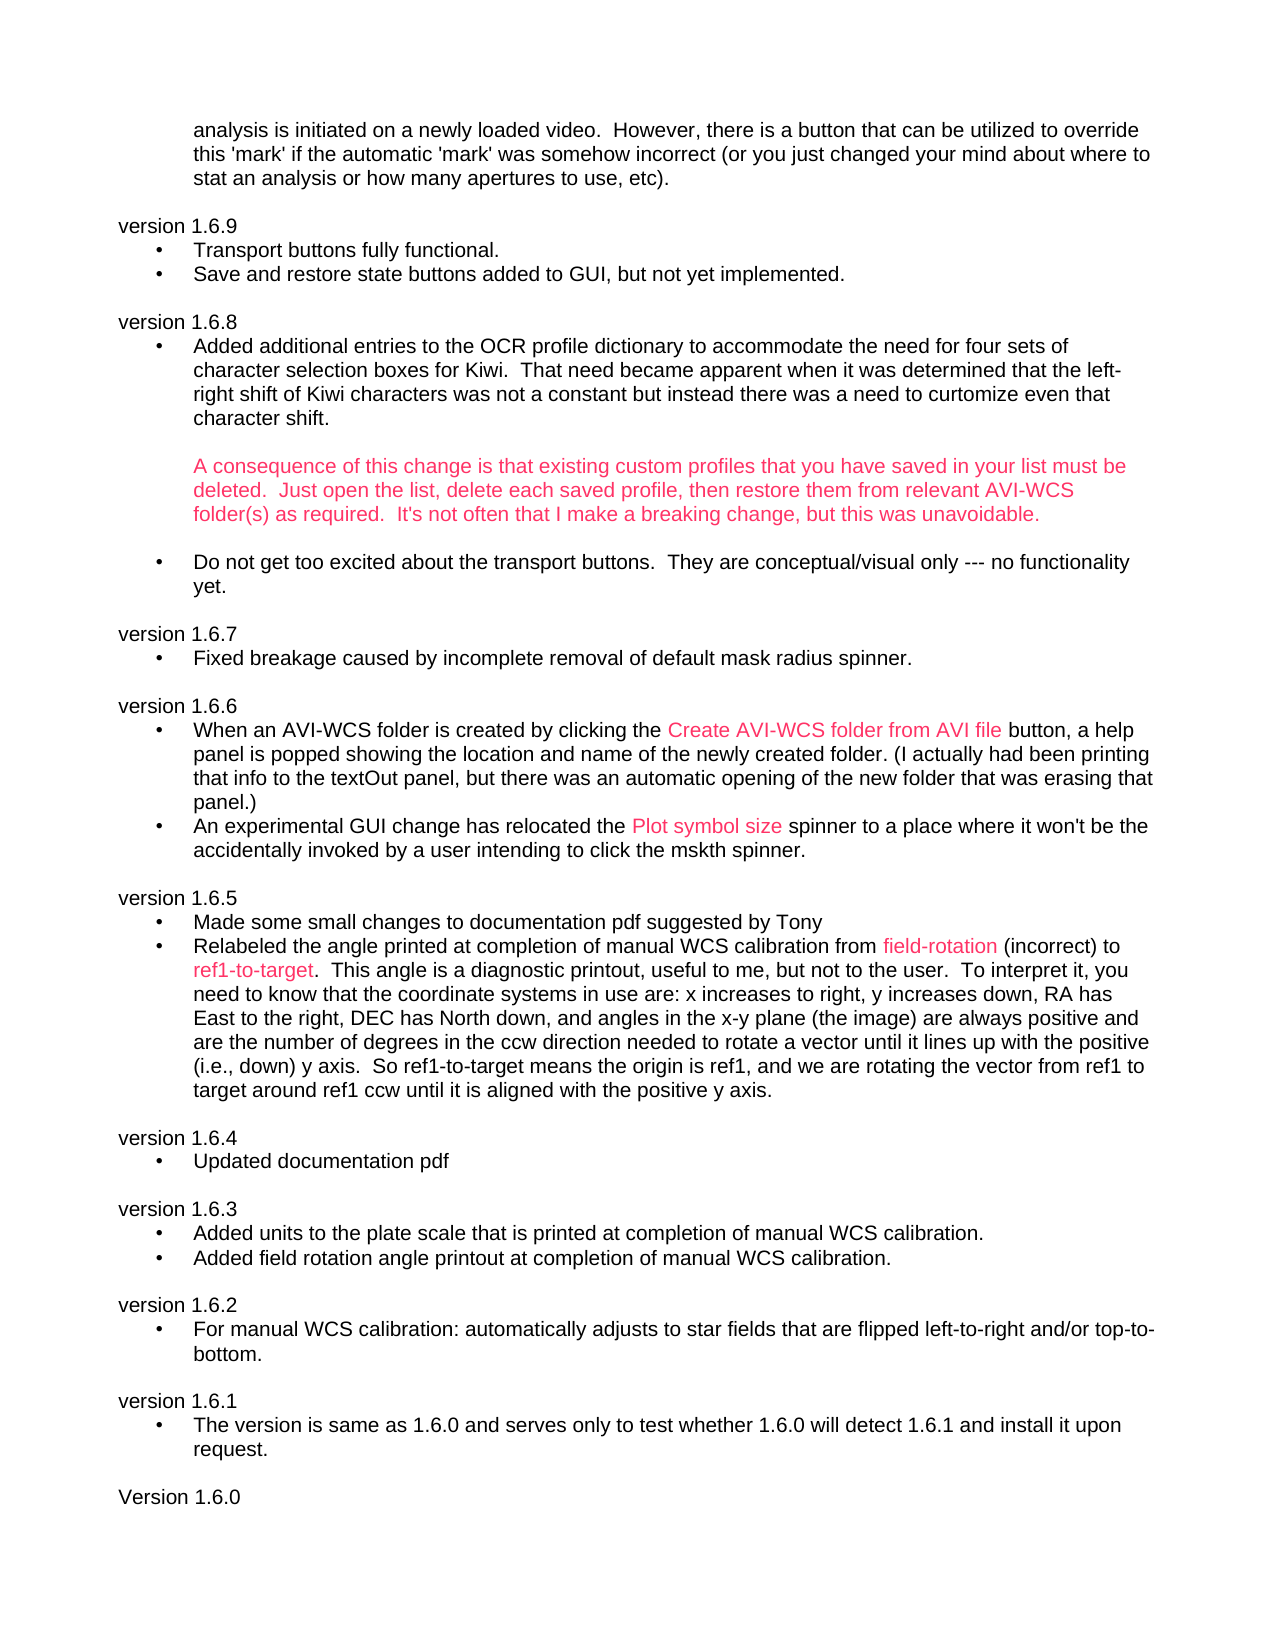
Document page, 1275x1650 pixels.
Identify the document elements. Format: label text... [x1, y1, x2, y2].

list Fixed breakage caused by incomplete removal of default mask radius spinner. [156, 646, 1157, 694]
text version 1.6.6 [118, 694, 1157, 718]
text version 1.6.8 [118, 310, 1157, 334]
list Transport buttons fully functional. [156, 238, 1157, 262]
text version 1.6.3 [118, 1197, 1157, 1221]
list Made some small changes to documentation pdf suggested by Tony [156, 909, 1157, 933]
text version 1.6.4 [118, 1125, 1157, 1149]
text version 1.6.5 [118, 886, 1157, 909]
list Added additional entries to the OCR profile dictionary to accommodate the need for four sets of character selection boxes for Kiwi. That need became apparent when it was determined that the left-right shift of Kiwi characters was not a constant but instead there was a need to curtomize even that character shift. A consequence of this change is that existing custom profiles that you have saved in your list must be deleted. Just open the list, delete each saved profile, then restore them from relevant AVI-WCS folder(s) as required. It's not often that I make a breaking change, but this was unavoidable. [156, 334, 1157, 550]
list Added units to the plate scale that is printed at completion of manual WCS calibration. [156, 1221, 1157, 1245]
list Save and restore state buttons added to GUI, but not yet implemented. [156, 262, 1157, 310]
list Updated documentation pdf [156, 1149, 1157, 1197]
list analysis is initiated on a newly loaded video. However, there is a button that can be utilized to override this 'mark' if the automatic 'mark' was somehow incorrect (or you just changed your mind about where to stat an analysis or how many apertures to use, etc). [156, 118, 1157, 214]
list Added field rotation angle printout at completion of manual WCS calibration. [156, 1245, 1157, 1293]
text version 1.6.7 [118, 622, 1157, 646]
list The version is same as 1.6.0 and serves only to test whether 1.6.0 will detect 1.6.1 and install it upon request. [156, 1413, 1157, 1485]
text Version 1.6.0 [118, 1485, 1157, 1509]
text version 1.6.1 [118, 1389, 1157, 1413]
list Do not get too excited about the transport buttons. They are conceptual/visual only --- no functionality yet. [156, 550, 1157, 622]
list Relabeled the angle printed at completion of manual WCS calibration from field-rotation (incorrect) to ref1-to-target. This angle is a diagnostic printout, useful to me, but not to the user. To interpret it, you need to know that the coordinate systems in use are: x increases to right, y increases down, RA has East to the right, DEC has North down, and angles in the x-y plane (the image) are always positive and are the number of degrees in the ccw direction needed to rotate a vector until it lines up with the positive (i.e., down) y axis. So ref1-to-target means the origin is ref1, and we are rotating the vector from ref1 to target around ref1 ccw until it is aligned with the positive y axis. [156, 933, 1157, 1125]
list When an AVI-WCS folder is created by clicking the Create AVI-WCS folder from AVI file button, a help panel is popped showing the location and name of the newly created folder. (I actually had been printing that info to the textOut panel, but there was an automatic opening of the new folder that was erasing that panel.) [156, 718, 1157, 813]
text version 1.6.2 [118, 1293, 1157, 1317]
list An experimental GUI change has relocated the Plot symbol size spinner to a place where it won't be the accidentally invoked by a user intending to click the mskth spinner. [156, 813, 1157, 886]
text version 1.6.9 [118, 214, 1157, 238]
list For manual WCS calibration: automatically adjusts to star fields that are flipped left-to-right and/or top-to-bottom. [156, 1317, 1157, 1389]
